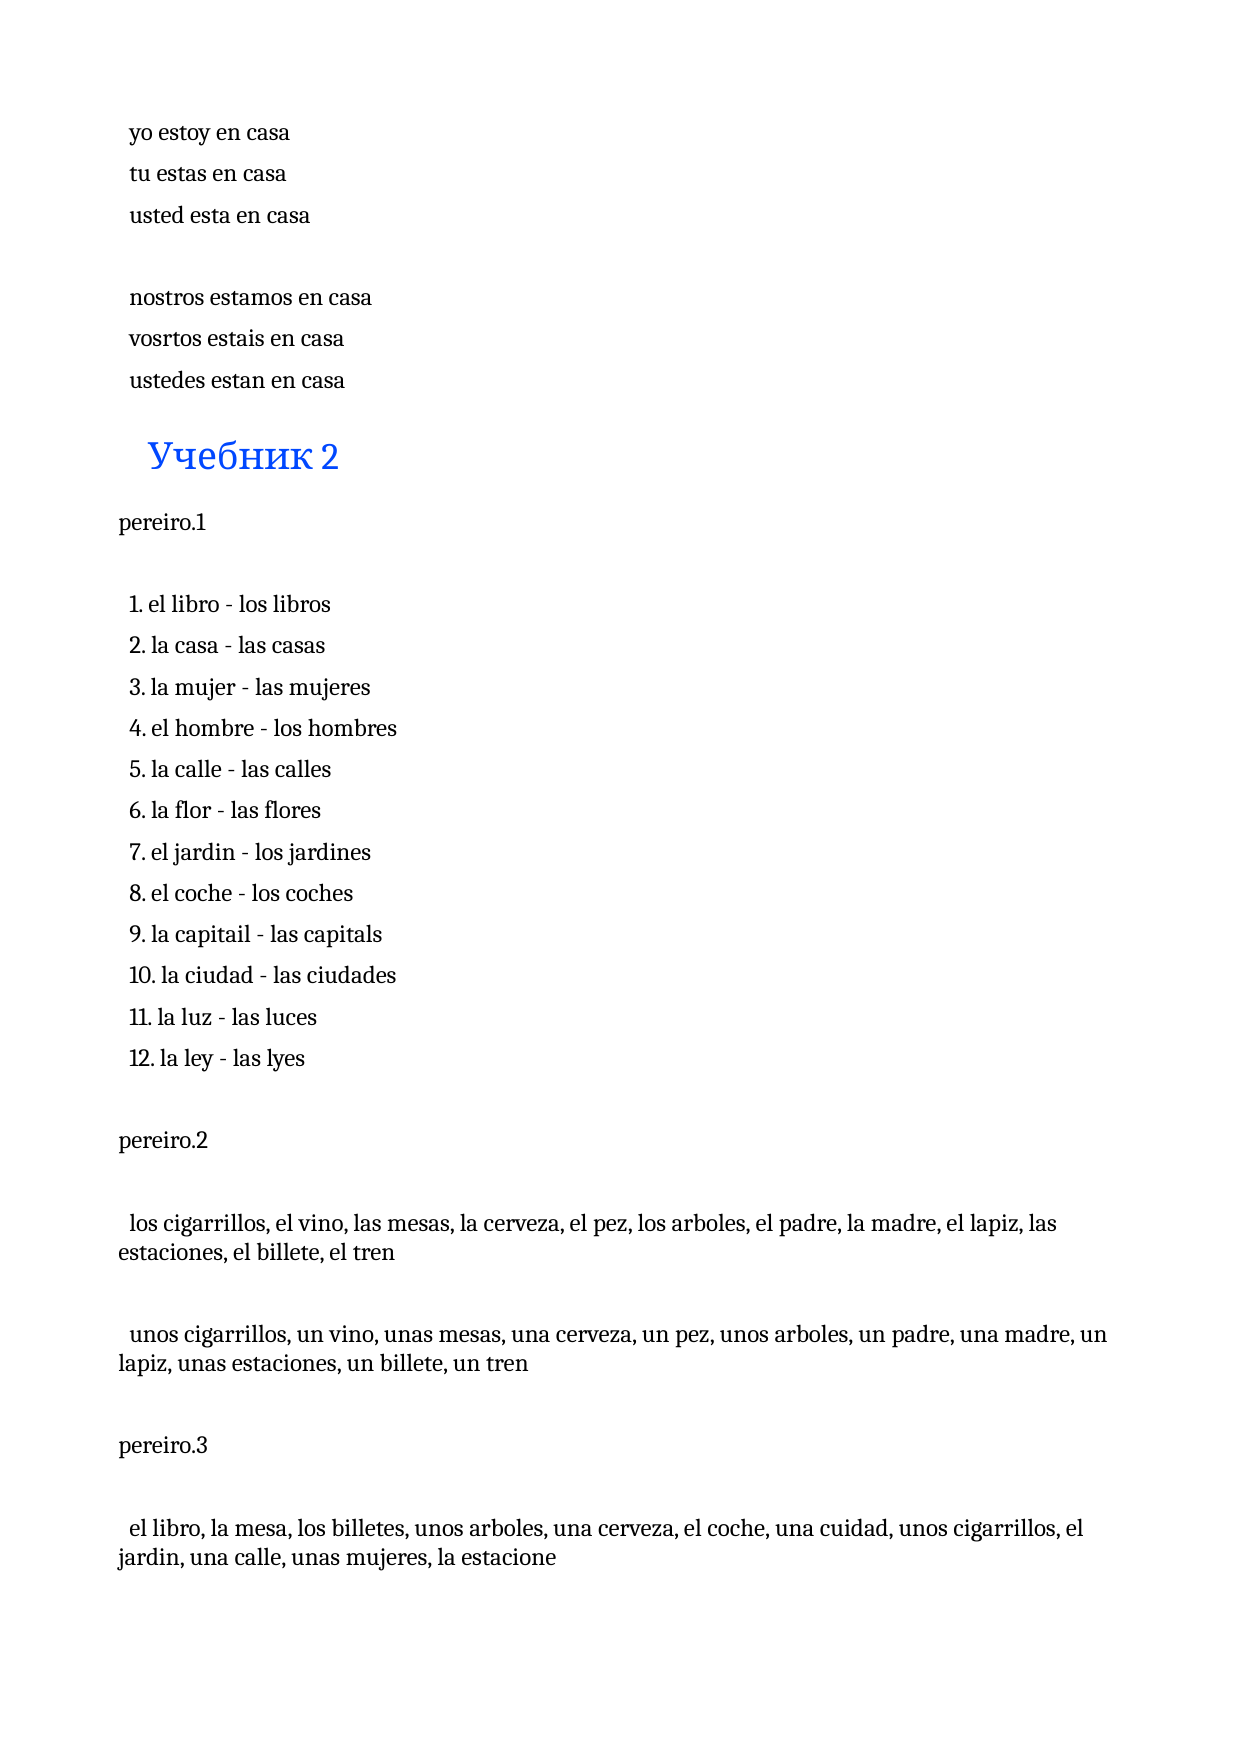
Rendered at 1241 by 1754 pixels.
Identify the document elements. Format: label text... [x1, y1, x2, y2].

text 12. la ley - las lyes [118, 1044, 1122, 1072]
text ustedes estan en casa [118, 366, 1122, 394]
text 2. la casa - las casas [118, 631, 1122, 660]
text 4. el hombre - los hombres [118, 714, 1122, 742]
text los cigarrillos, el vino, las mesas, la cerveza, el pez, los arboles, el padre, la madre, el lapiz, las estaciones, el billete, el tren [118, 1209, 1122, 1266]
text 3. la mujer - las mujeres [118, 672, 1122, 701]
text 10. la ciudad - las ciudades [118, 961, 1122, 990]
text 9. la capitail - las capitals [118, 920, 1122, 949]
text 8. el coche - los coches [118, 879, 1122, 907]
text 11. la luz - las luces [118, 1002, 1122, 1031]
text tu estas en casa [118, 159, 1122, 188]
text pereiro.1 [118, 507, 1122, 536]
text el libro, la mesa, los billetes, unos arboles, una cerveza, el coche, una cuidad, unos cigarrillos, el jardin, una calle, unas mujeres, la estacione [118, 1514, 1122, 1571]
text vosrtos estais en casa [118, 324, 1122, 353]
text usted esta en casa [118, 201, 1122, 229]
text 1. el libro - los libros [118, 590, 1122, 619]
text nostros estamos en casa [118, 283, 1122, 312]
text 7. el jardin - los jardines [118, 837, 1122, 866]
text unos cigarrillos, un vino, unas mesas, una cerveza, un pez, unos arboles, un padre, una madre, un lapiz, unas estaciones, un billete, un tren [118, 1320, 1122, 1377]
text pereiro.2 [118, 1126, 1122, 1155]
text 6. la flor - las flores [118, 796, 1122, 825]
text pereiro.3 [118, 1431, 1122, 1460]
text yo estoy en casa [118, 118, 1122, 147]
text 5. la calle - las calles [118, 755, 1122, 784]
text Учебник 2 [148, 436, 1122, 479]
